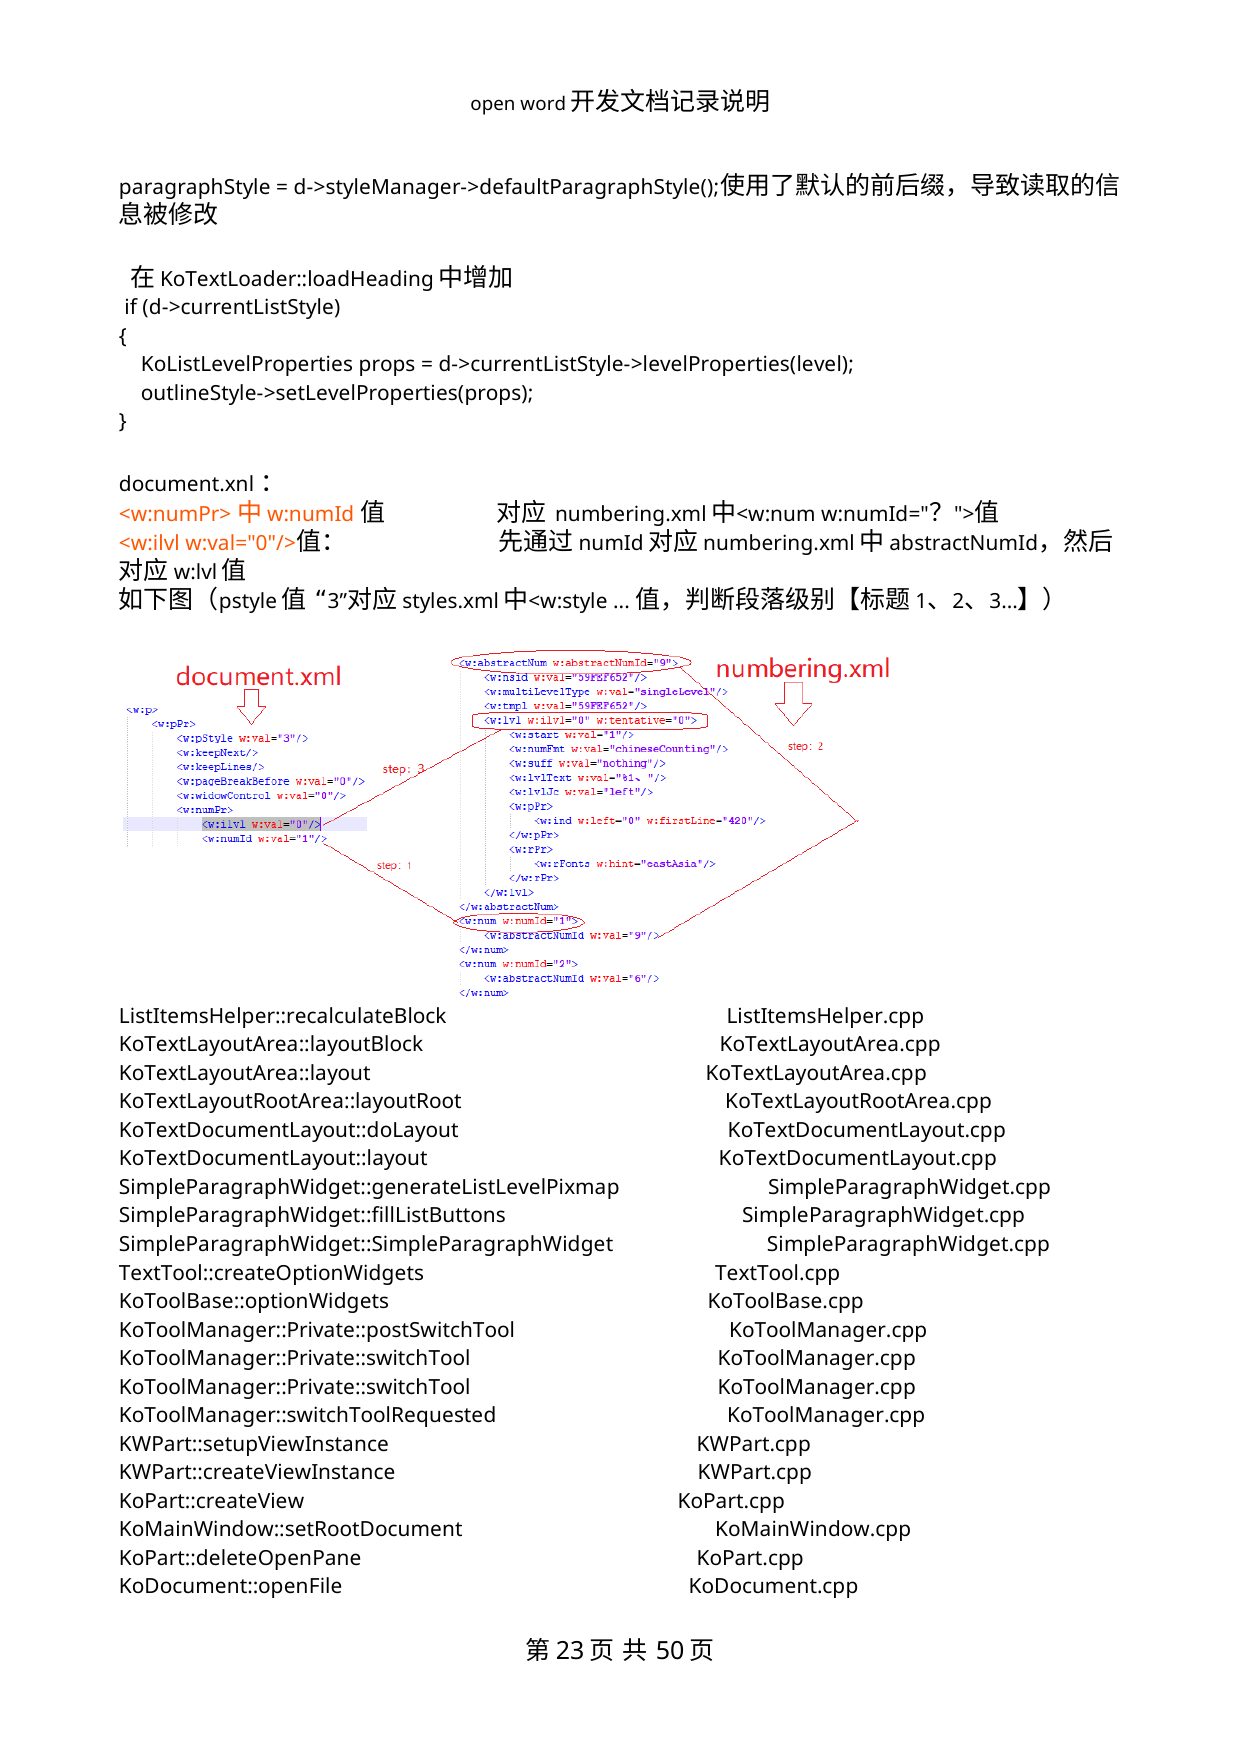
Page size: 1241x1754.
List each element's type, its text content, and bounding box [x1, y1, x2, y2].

text TextTool::createOptionWidgets TextTool.cpp [119, 1257, 1121, 1286]
text <w:numPr> 中w:numId 值 对应 numbering.xml中<w:num w:numId="？">值 [119, 498, 1121, 527]
text 如下图（pstyle值 “3”对应styles.xml中<w:style ... 值，判断段落级别【标题1、2、3...】） [119, 585, 1121, 614]
text KoTextLayoutArea::layout KoTextLayoutArea.cpp [119, 1058, 1121, 1086]
text KoToolBase::optionWidgets KoToolBase.cpp [119, 1286, 1121, 1314]
text SimpleParagraphWidget::SimpleParagraphWidget SimpleParagraphWidget.cpp [119, 1229, 1121, 1257]
text KWPart::createViewInstance KWPart.cpp [119, 1457, 1121, 1486]
text document.xnl ： [119, 469, 1121, 498]
text KoTextLayoutArea::layoutBlock KoTextLayoutArea.cpp [119, 1029, 1121, 1058]
text KoToolManager::switchToolRequested KoToolManager.cpp [119, 1400, 1121, 1429]
text } [119, 406, 1121, 435]
text KoTextLayoutRootArea::layoutRoot KoTextLayoutRootArea.cpp [119, 1086, 1121, 1115]
text outlineStyle->setLevelProperties(props); [119, 378, 1121, 406]
text SimpleParagraphWidget::generateListLevelPixmap SimpleParagraphWidget.cpp [119, 1172, 1121, 1200]
text KoTextDocumentLayout::layout KoTextDocumentLayout.cpp [119, 1143, 1121, 1172]
text KoTextDocumentLayout::doLayout KoTextDocumentLayout.cpp [119, 1115, 1121, 1143]
text KoDocument::openFile KoDocument.cpp [119, 1571, 1121, 1600]
text <w:ilvl w:val="0"/>值： 先通过numId对应numbering.xml中abstractNumId，然后对应w:lvl值 [119, 527, 1121, 585]
text KoToolManager::Private::switchTool KoToolManager.cpp [119, 1343, 1121, 1372]
text KoToolManager::Private::postSwitchTool KoToolManager.cpp [119, 1314, 1121, 1343]
text KWPart::setupViewInstance KWPart.cpp [119, 1429, 1121, 1457]
text ListItemsHelper::recalculateBlock ListItemsHelper.cpp [119, 1001, 1121, 1029]
text { [119, 321, 1121, 349]
text KoListLevelProperties props = d->currentListStyle->levelProperties(level); [119, 349, 1121, 378]
text if (d->currentListStyle) [119, 292, 1121, 321]
text KoPart::createView KoPart.cpp [119, 1486, 1121, 1514]
text KoToolManager::Private::switchTool KoToolManager.cpp [119, 1372, 1121, 1400]
picture [118, 648, 897, 1001]
text KoMainWindow::setRootDocument KoMainWindow.cpp [119, 1514, 1121, 1543]
text 在KoTextLoader::loadHeading中增加 [119, 263, 1121, 292]
text KoPart::deleteOpenPane KoPart.cpp [119, 1543, 1121, 1571]
text SimpleParagraphWidget::fillListButtons SimpleParagraphWidget.cpp [119, 1200, 1121, 1229]
text paragraphStyle = d->styleManager->defaultParagraphStyle();使用了默认的前后缀，导致读取的信息被修改 [119, 171, 1121, 229]
